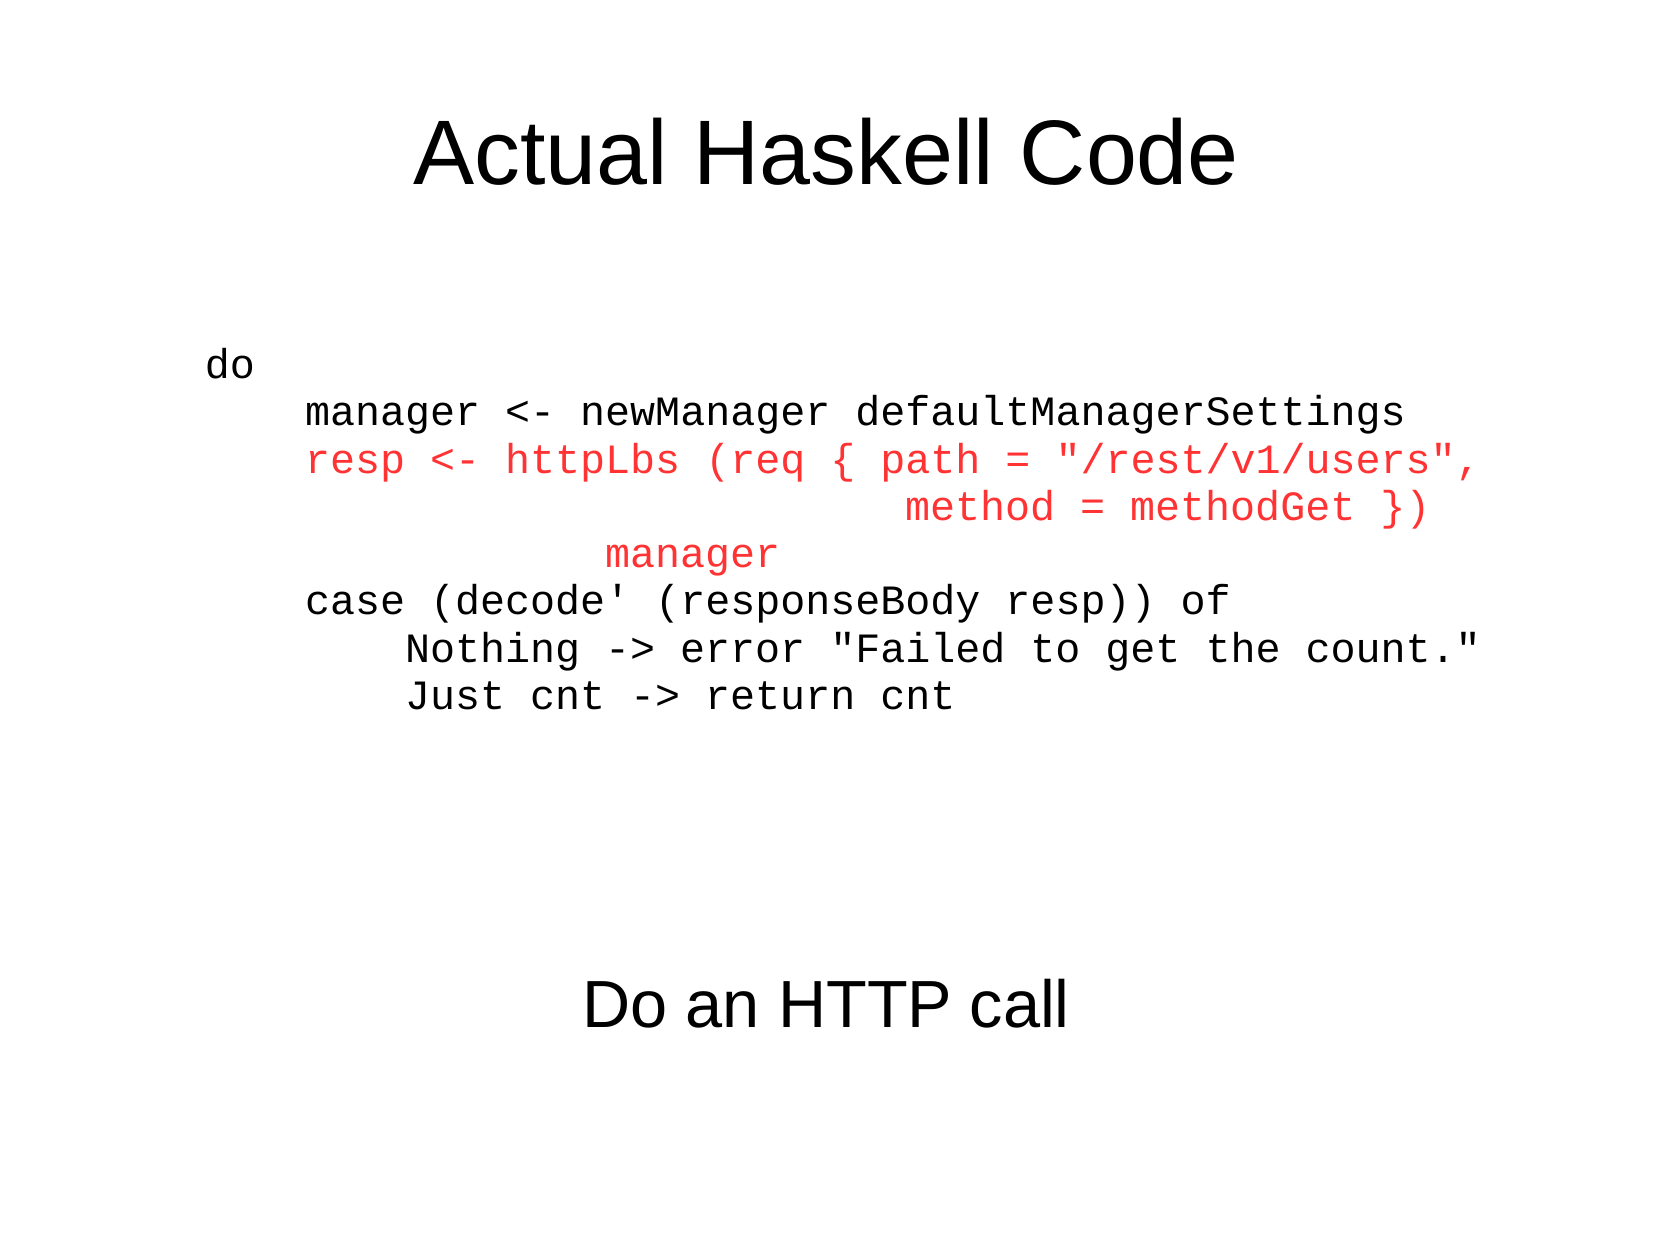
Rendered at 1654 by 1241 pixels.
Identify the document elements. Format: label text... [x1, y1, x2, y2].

subtitle do manager <- newManager defaultManagerSettings resp <- httpLbs (req { path = "/rest/v1/users", method = methodGet }) manager case (decode' (responseBody resp)) of Nothing -> error "Failed to get the count." Just cnt -> return cnt [105, 287, 1525, 826]
text_box Do an HTTP call [567, 960, 1086, 1050]
title Actual Haskell Code [82, 49, 1571, 257]
